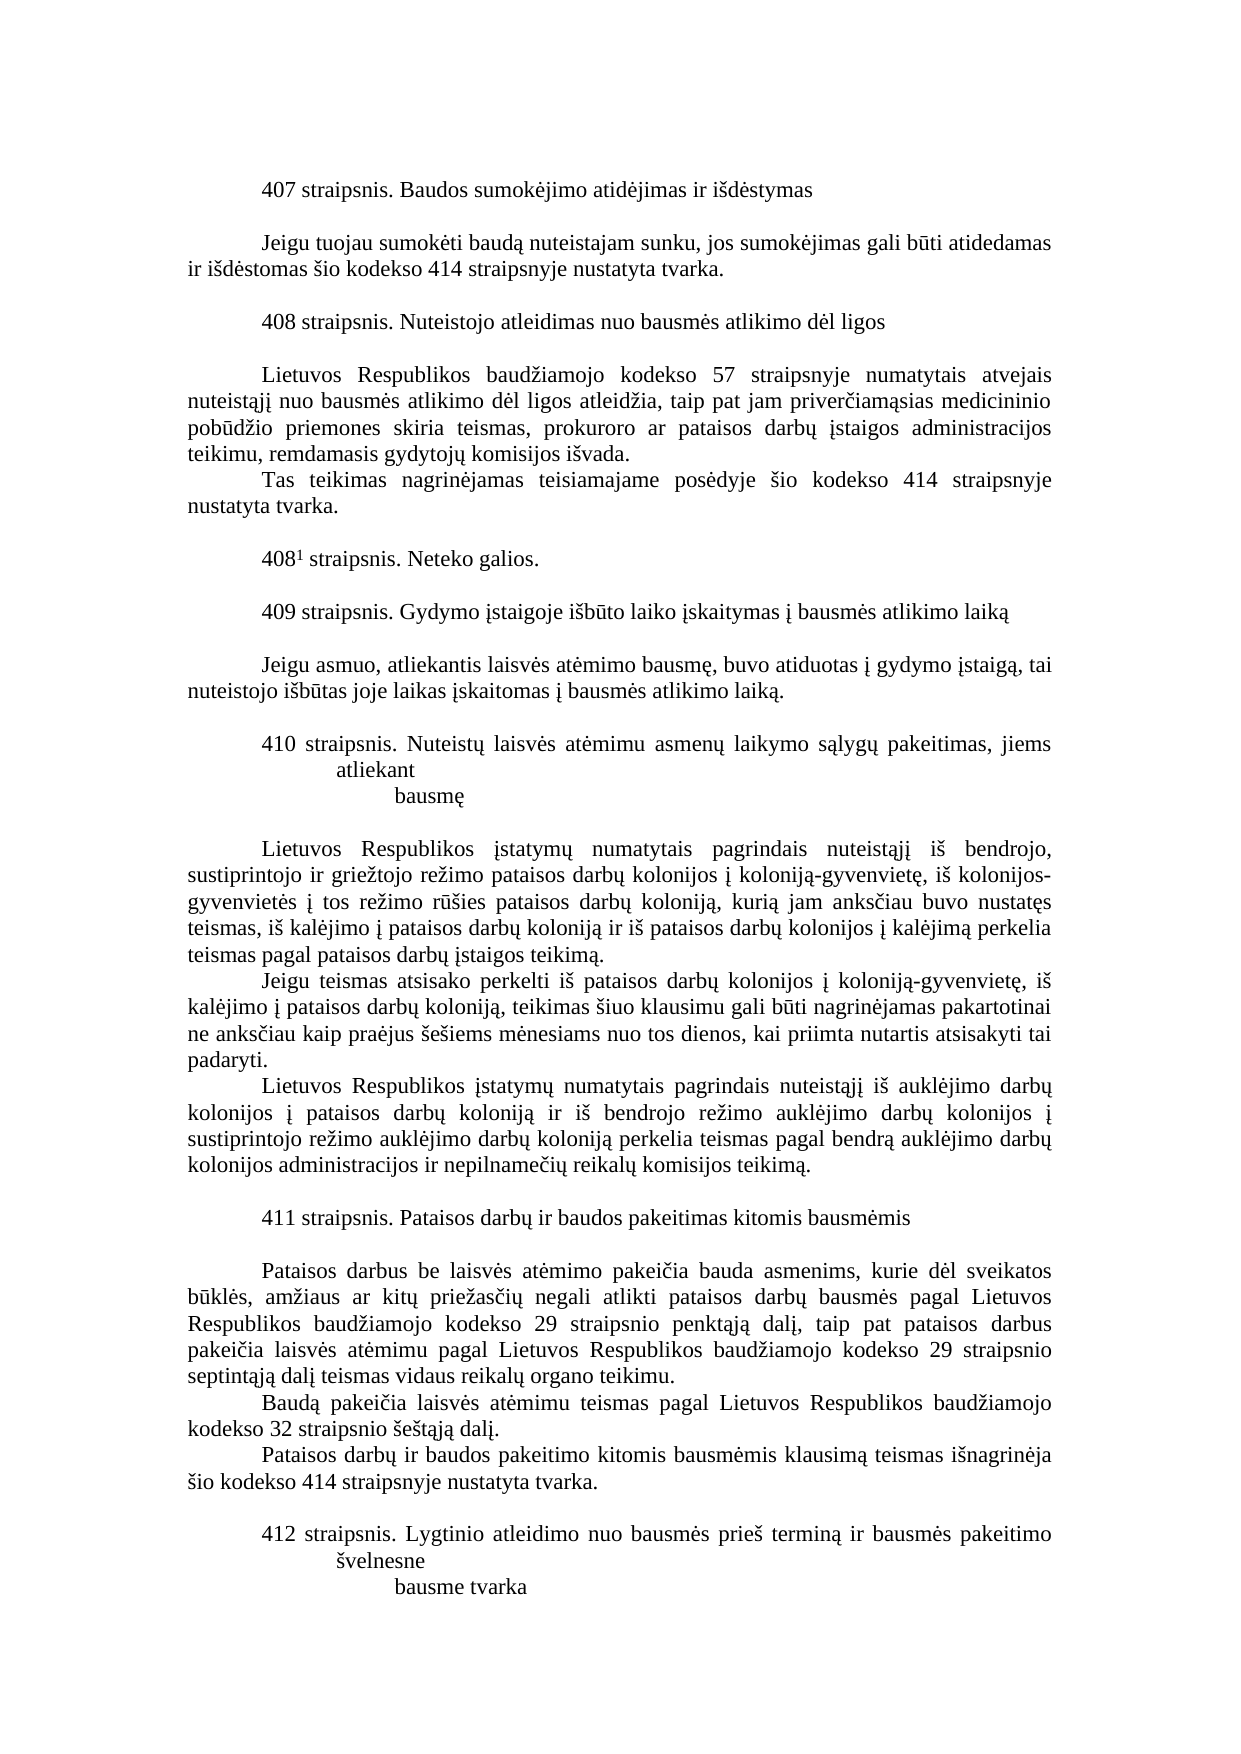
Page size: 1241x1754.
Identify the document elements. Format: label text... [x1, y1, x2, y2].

text 408 straipsnis. Nuteistojo atleidimas nuo bausmės atlikimo dėl ligos [187, 308, 1053, 334]
text 411 straipsnis. Pataisos darbų ir baudos pakeitimas kitomis bausmėmis [187, 1204, 1053, 1231]
text bausme tvarka [336, 1573, 1053, 1599]
text Pataisos darbus be laisvės atėmimo pakeičia bauda asmenims, kurie dėl sveikatos būklės, amžiaus ar kitų priežasčių negali atlikti pataisos darbų bausmės pagal Lietuvos Respublikos baudžiamojo kodekso 29 straipsnio penktąją dalį, taip pat pataisos darbus pakeičia laisvės atėmimu pagal Lietuvos Respublikos baudžiamojo kodekso 29 straipsnio septintąją dalį teismas vidaus reikalų organo teikimu. [187, 1257, 1053, 1389]
text 412 straipsnis. Lygtinio atleidimo nuo bausmės prieš terminą ir bausmės pakeitimo švelnesne [261, 1520, 1053, 1573]
text Jeigu asmuo, atliekantis laisvės atėmimo bausmę, buvo atiduotas į gydymo įstaigą, tai nuteistojo išbūtas joje laikas įskaitomas į bausmės atlikimo laiką. [187, 651, 1053, 703]
text Pataisos darbų ir baudos pakeitimo kitomis bausmėmis klausimą teismas išnagrinėja šio kodekso 414 straipsnyje nustatyta tvarka. [187, 1441, 1053, 1494]
text Tas teikimas nagrinėjamas teisiamajame posėdyje šio kodekso 414 straipsnyje nustatyta tvarka. [187, 466, 1053, 519]
text Lietuvos Respublikos baudžiamojo kodekso 57 straipsnyje numatytais atvejais nuteistąjį nuo bausmės atlikimo dėl ligos atleidžia, taip pat jam priverčiamąsias medicininio pobūdžio priemones skiria teismas, prokuroro ar pataisos darbų įstaigos administracijos teikimu, remdamasis gydytojų komisijos išvada. [187, 361, 1053, 466]
text Baudą pakeičia laisvės atėmimu teismas pagal Lietuvos Respublikos baudžiamojo kodekso 32 straipsnio šeštąją dalį. [187, 1389, 1053, 1441]
text Jeigu teismas atsisako perkelti iš pataisos darbų kolonijos į koloniją-gyvenvietę, iš kalėjimo į pataisos darbų koloniją, teikimas šiuo klausimu gali būti nagrinėjamas pakartotinai ne anksčiau kaip praėjus šešiems mėnesiams nuo tos dienos, kai priimta nutartis atsisakyti tai padaryti. [187, 967, 1053, 1072]
text 407 straipsnis. Baudos sumokėjimo atidėjimas ir išdėstymas [187, 176, 1053, 203]
text Lietuvos Respublikos įstatymų numatytais pagrindais nuteistąjį iš auklėjimo darbų kolonijos į pataisos darbų koloniją ir iš bendrojo režimo auklėjimo darbų kolonijos į sustiprintojo režimo auklėjimo darbų koloniją perkelia teismas pagal bendrą auklėjimo darbų kolonijos administracijos ir nepilnamečių reikalų komisijos teikimą. [187, 1072, 1053, 1178]
text 409 straipsnis. Gydymo įstaigoje išbūto laiko įskaitymas į bausmės atlikimo laiką [187, 598, 1053, 624]
text 410 straipsnis. Nuteistų laisvės atėmimu asmenų laikymo sąlygų pakeitimas, jiems atliekant [261, 730, 1053, 782]
text 4081 straipsnis. Neteko galios. [187, 545, 1053, 572]
text Jeigu tuojau sumokėti baudą nuteistajam sunku, jos sumokėjimas gali būti atidedamas ir išdėstomas šio kodekso 414 straipsnyje nustatyta tvarka. [187, 229, 1053, 282]
text Lietuvos Respublikos įstatymų numatytais pagrindais nuteistąjį iš bendrojo, sustiprintojo ir griežtojo režimo pataisos darbų kolonijos į koloniją-gyvenvietę, iš kolonijos-gyvenvietės į tos režimo rūšies pataisos darbų koloniją, kurią jam anksčiau buvo nustatęs teismas, iš kalėjimo į pataisos darbų koloniją ir iš pataisos darbų kolonijos į kalėjimą perkelia teismas pagal pataisos darbų įstaigos teikimą. [187, 835, 1053, 967]
text bausmę [336, 782, 1053, 809]
